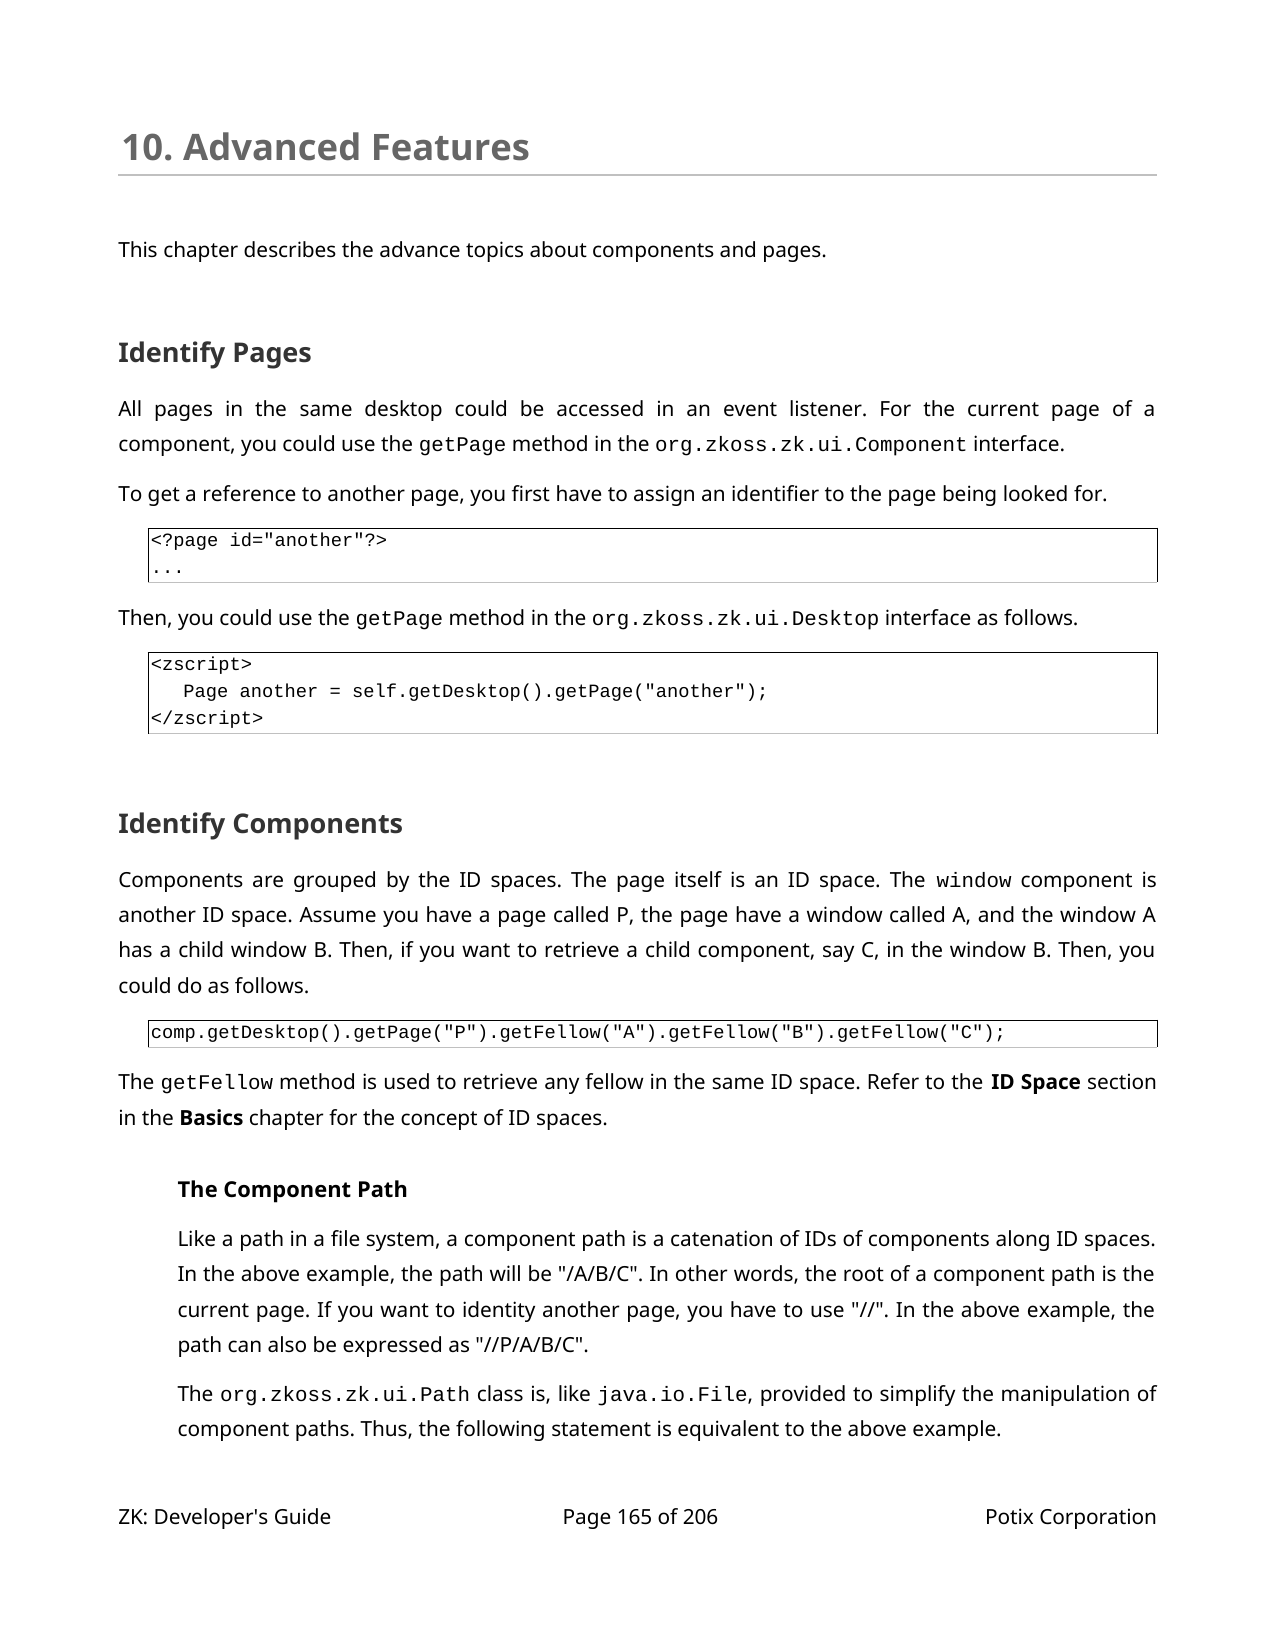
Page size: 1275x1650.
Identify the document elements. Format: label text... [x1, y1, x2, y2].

subtitle 10. Advanced Features [118, 118, 1157, 174]
text Like a path in a file system, a component path is a catenation of IDs of components along ID spaces. In the above example, the path will be "/A/B/C". In other words, the root of a component path is the current page. If you want to identity another page, you have to use "//". In the above example, the path can also be expressed as "//P/A/B/C". [177, 1224, 1157, 1358]
text <?page id="another"?> [149, 529, 1157, 552]
subtitle Identify Pages [118, 334, 1157, 371]
subtitle The Component Path [177, 1174, 1157, 1204]
text This chapter describes the advance topics about components and pages. [118, 235, 1157, 263]
subtitle Identify Components [118, 804, 1157, 841]
text All pages in the same desktop could be accessed in an event listener. For the current page of a component, you could use the getPage method in the org.zkoss.zk.ui.Component interface. [118, 394, 1157, 458]
text Components are grouped by the ID spaces. The page itself is an ID space. The window component is another ID space. Assume you have a page called P, the page have a window called A, and the window A has a child window B. Then, if you want to retrieve a child component, say C, in the window B. Then, you could do as follows. [118, 865, 1157, 999]
text Page another = self.getDesktop().getPage("another"); [149, 679, 1157, 703]
text comp.getDesktop().getPage("P").getFellow("A").getFellow("B").getFellow("C"); [149, 1021, 1157, 1047]
text </zscript> [149, 706, 1157, 733]
text The org.zkoss.zk.ui.Path class is, like java.io.File, provided to simplify the manipulation of component paths. Thus, the following statement is equivalent to the above example. [177, 1379, 1157, 1443]
text The getFellow method is used to retrieve any fellow in the same ID space. Refer to the ID Space section in the Basics chapter for the concept of ID spaces. [118, 1067, 1157, 1131]
text To get a reference to another page, you first have to assign an identifier to the page being looked for. [118, 479, 1157, 507]
text <zscript> [149, 653, 1157, 676]
text Then, you could use the getPage method in the org.zkoss.zk.ui.Desktop interface as follows. [118, 603, 1157, 631]
text ... [149, 555, 1157, 582]
